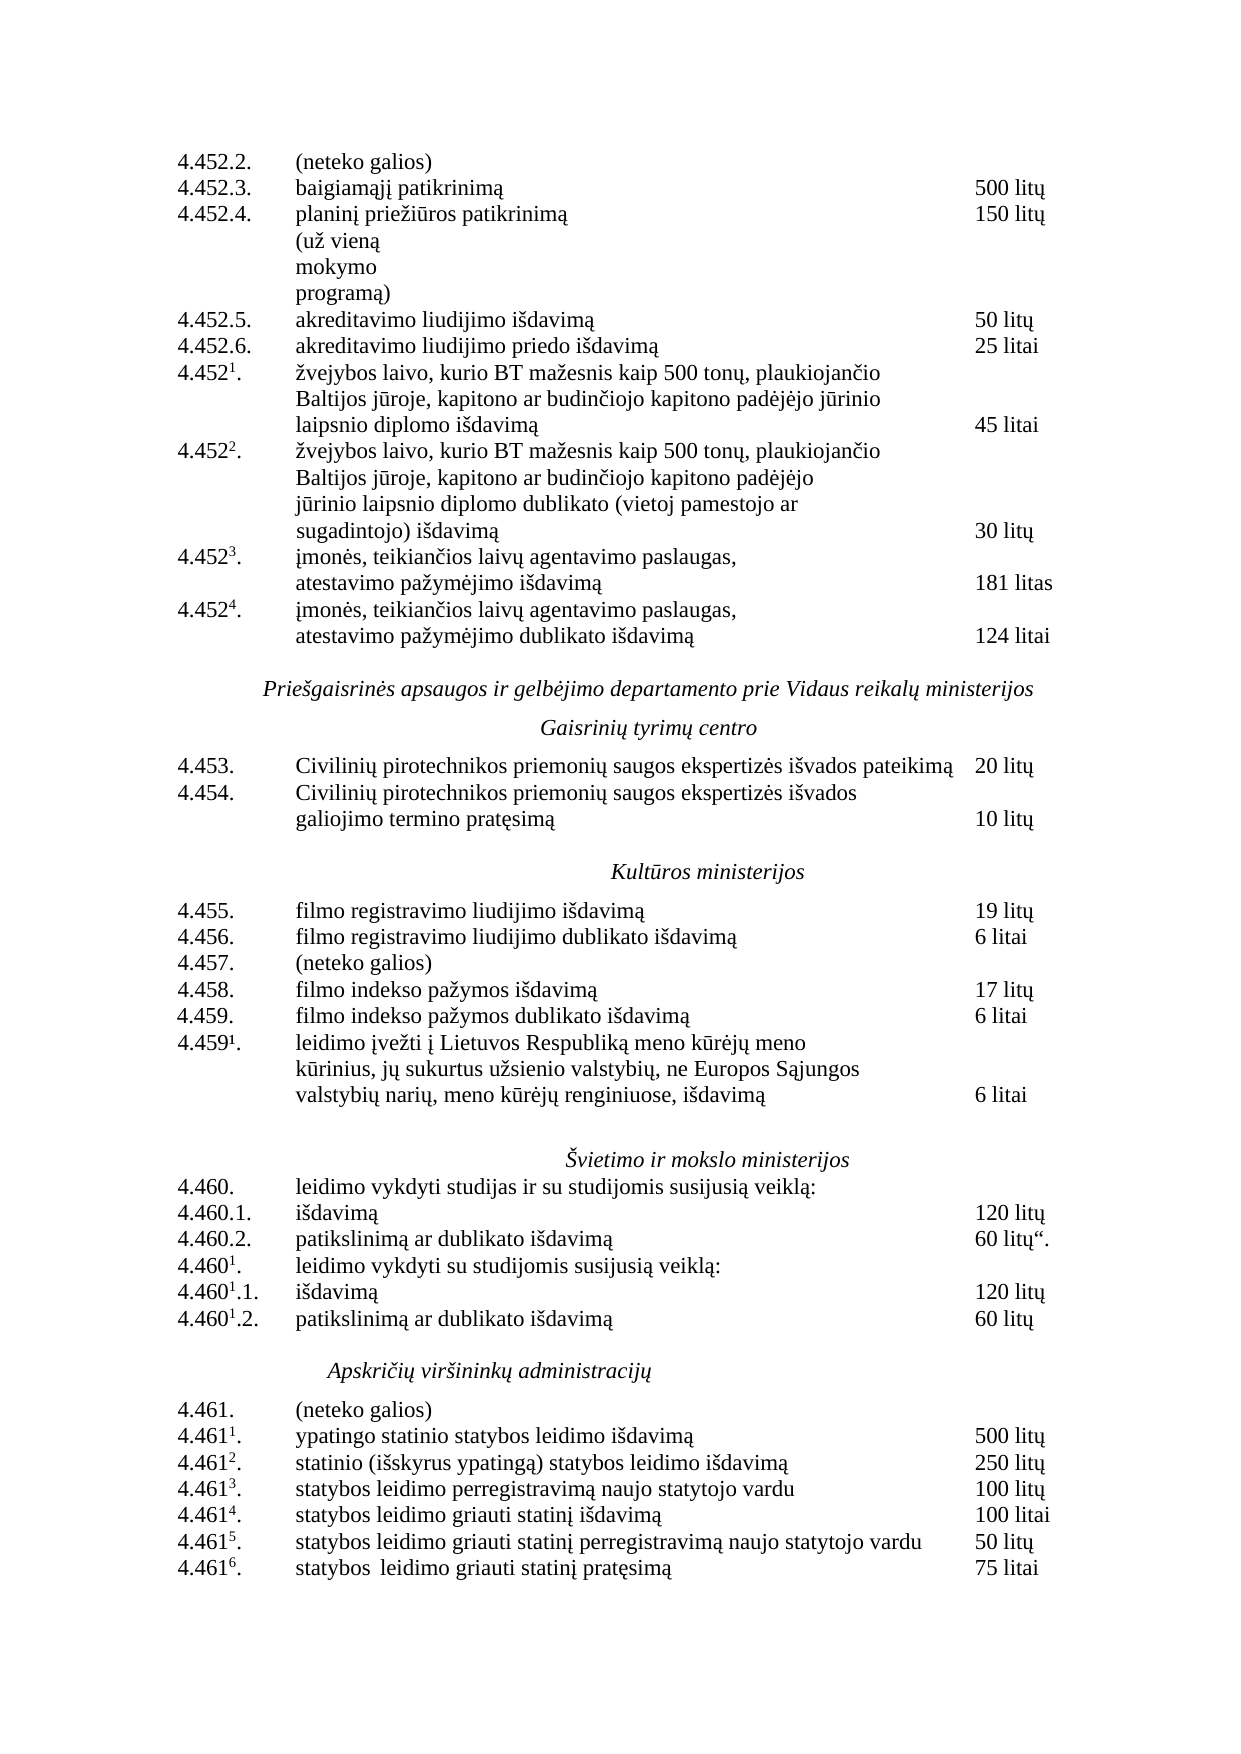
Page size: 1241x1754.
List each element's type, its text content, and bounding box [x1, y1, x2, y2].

text 4.453. Civilinių pirotechnikos priemonių saugos ekspertizės išvados pateikimą 20 litų [177, 752, 1122, 779]
text (už vieną [177, 227, 1122, 253]
text sugadintojo) išdavimą 30 litų [296, 517, 1122, 543]
text 4.4523. įmonės, teikiančios laivų agentavimo paslaugas, [177, 543, 1122, 569]
text 4.460. leidimo vykdyti studijas ir su studijomis susijusią veiklą: [177, 1173, 1122, 1199]
text 4.4601. leidimo vykdyti su studijomis susijusią veiklą: [177, 1252, 1122, 1278]
text 4.452.6. akreditavimo liudijimo priedo išdavimą 25 litai [177, 332, 1122, 358]
text Priešgaisrinės apsaugos ir gelbėjimo departamento prie Vidaus reikalų ministerijos [177, 675, 1122, 701]
text 4.452.5. akreditavimo liudijimo išdavimą 50 litų [177, 306, 1122, 332]
text Baltijos jūroje, kapitono ar budinčiojo kapitono padėjėjo jūrinio [177, 385, 1122, 411]
text 4.4601.1. išdavimą 120 litų [177, 1278, 1122, 1304]
text 4.452.3. baigiamąjį patikrinimą 500 litų [177, 174, 1122, 200]
text 4.459. filmo indekso pažymos dublikato išdavimą 6 litai [177, 1002, 1122, 1028]
text atestavimo pažymėjimo dublikato išdavimą 124 litai [177, 622, 1122, 648]
text Apskričių viršininkų administracijų [252, 1357, 1122, 1384]
text mokymo [177, 253, 1122, 279]
text 4.452.4. planinį priežiūros patikrinimą 150 litų [177, 200, 1122, 227]
text 4.4612. statinio (išskyrus ypatingą) statybos leidimo išdavimą 250 litų [177, 1449, 1122, 1475]
text 4.4521. žvejybos laivo, kurio BT mažesnis kaip 500 tonų, plaukiojančio [177, 358, 1122, 385]
text 4.452.2. (neteko galios) [177, 148, 1122, 174]
text 4.4522. žvejybos laivo, kurio BT mažesnis kaip 500 tonų, plaukiojančio [177, 438, 1122, 464]
text 4.4615. statybos leidimo griauti statinį perregistravimą naujo statytojo vardu 50 litų [177, 1528, 1122, 1554]
text 4.460.1. išdavimą 120 litų [177, 1199, 1122, 1226]
text jūrinio laipsnio diplomo dublikato (vietoj pamestojo ar [177, 490, 1122, 517]
text 4.4524. įmonės, teikiančios laivų agentavimo paslaugas, [177, 596, 1122, 622]
text valstybių narių, meno kūrėjų renginiuose, išdavimą 6 litai [177, 1081, 1122, 1108]
text 4.459¹. leidimo įvežti į Lietuvos Respubliką meno kūrėjų meno [177, 1028, 1122, 1055]
text 4.4613. statybos leidimo perregistravimą naujo statytojo vardu 100 litų [177, 1475, 1122, 1502]
text programą) [177, 279, 1122, 306]
text 4.460.2. patikslinimą ar dublikato išdavimą 60 litų“. [177, 1226, 1122, 1252]
text 4.4614. statybos leidimo griauti statinį išdavimą 100 litai [177, 1502, 1122, 1528]
text 4.458. filmo indekso pažymos išdavimą 17 litų [177, 976, 1122, 1002]
text Švietimo ir mokslo ministerijos [177, 1146, 1122, 1173]
text Kultūros ministerijos [177, 858, 1122, 884]
text 4.4611. ypatingo statinio statybos leidimo išdavimą 500 litų [177, 1422, 1122, 1449]
text 4.456. filmo registravimo liudijimo dublikato išdavimą 6 litai [177, 923, 1122, 949]
text 4.455. filmo registravimo liudijimo išdavimą 19 litų [177, 897, 1122, 923]
text Baltijos jūroje, kapitono ar budinčiojo kapitono padėjėjo [177, 464, 1122, 490]
text 4.454. Civilinių pirotechnikos priemonių saugos ekspertizės išvados [177, 779, 1122, 805]
text Gaisrinių tyrimų centro [177, 714, 1122, 740]
text galiojimo termino pratęsimą 10 litų [177, 805, 1122, 832]
text 4.461. (neteko galios) [177, 1396, 1122, 1422]
text atestavimo pažymėjimo išdavimą 181 litas [177, 569, 1122, 596]
text 4.457. (neteko galios) [177, 949, 1122, 976]
text 4.4616. statybos leidimo griauti statinį pratęsimą 75 litai [177, 1554, 1122, 1581]
text 4.4601.2. patikslinimą ar dublikato išdavimą 60 litų [177, 1304, 1122, 1331]
text kūrinius, jų sukurtus užsienio valstybių, ne Europos Sąjungos [177, 1055, 1122, 1081]
text laipsnio diplomo išdavimą 45 litai [177, 411, 1122, 438]
